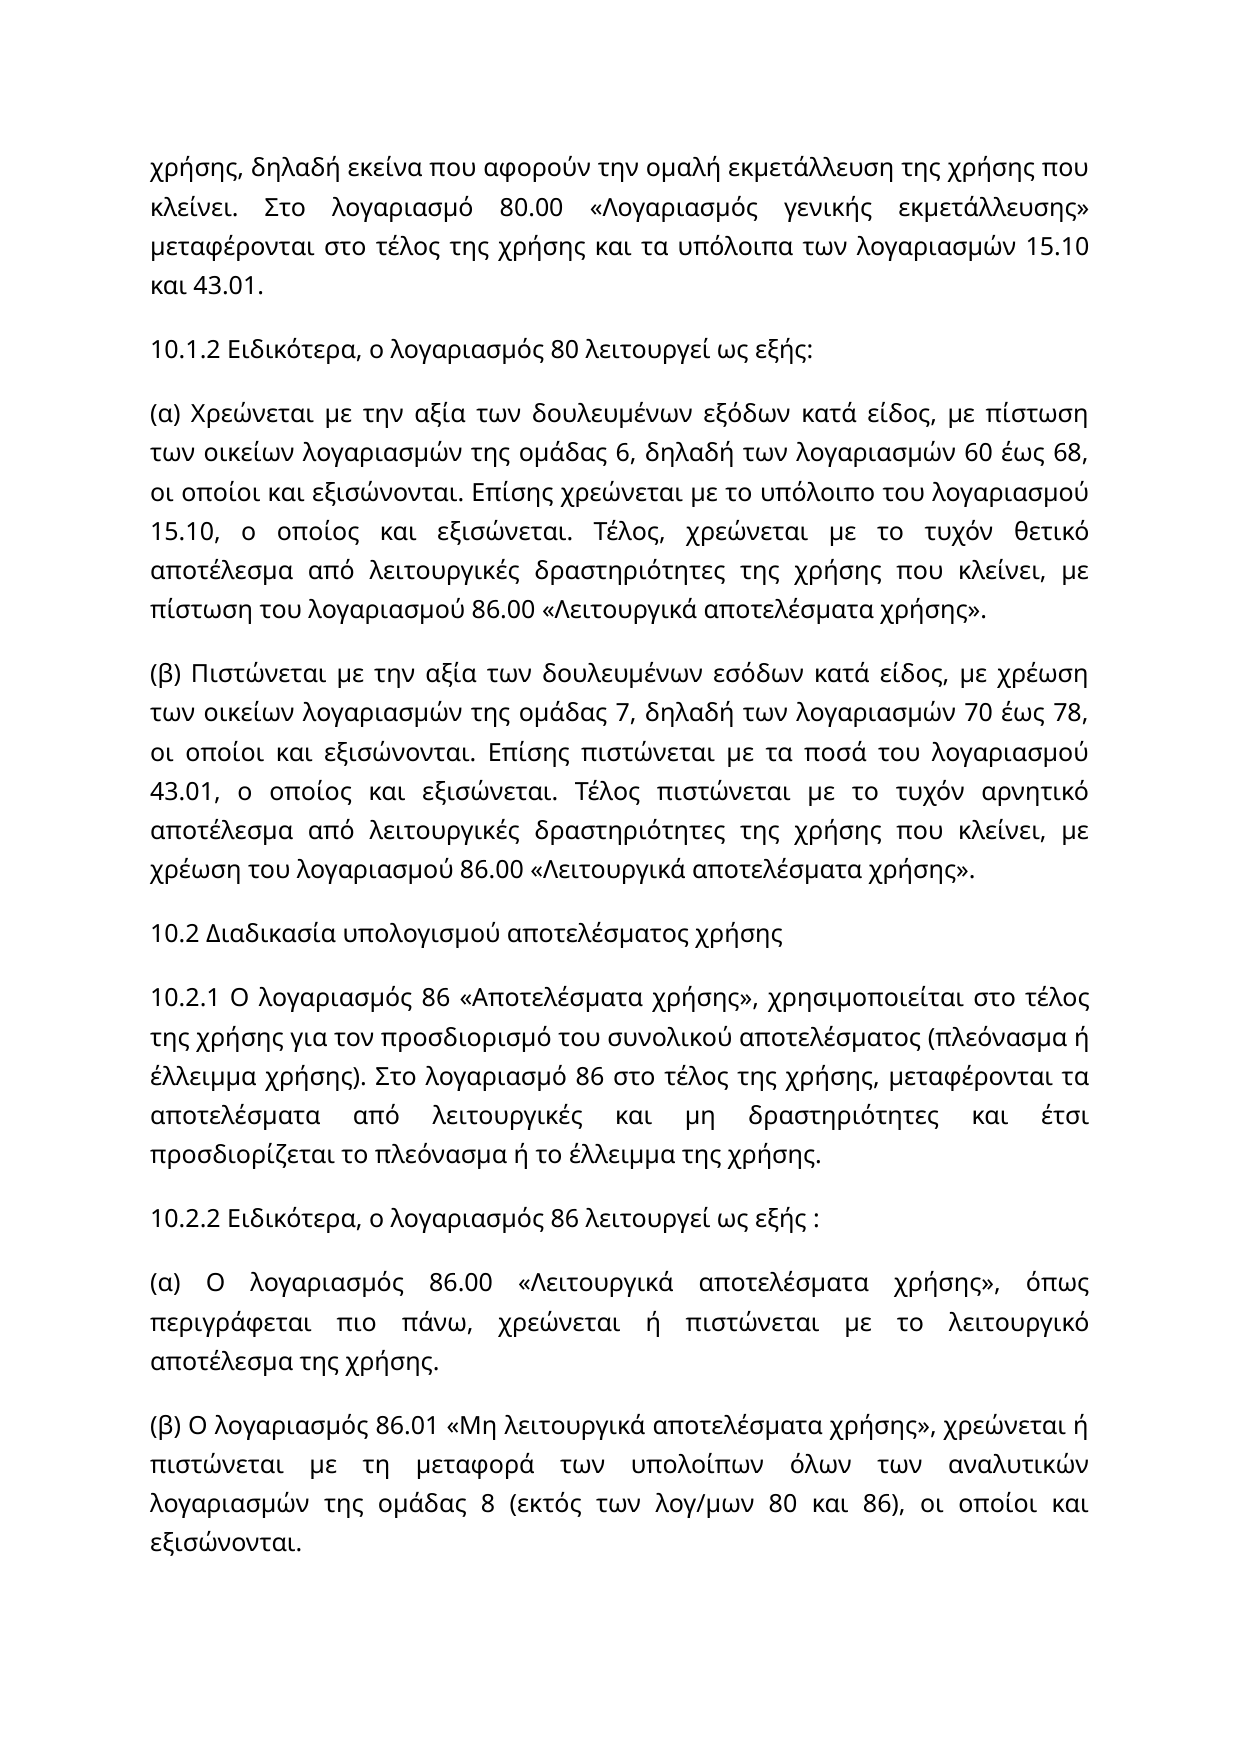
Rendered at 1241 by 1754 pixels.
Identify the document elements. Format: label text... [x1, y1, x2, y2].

text 10.2.1 Ο λογαριασμός 86 «Αποτελέσματα χρήσης», χρησιμοποιείται στο τέλος της χρήσης για τον προσδιορισμό του συνολικού αποτελέσματος (πλεόνασμα ή έλλειμμα χρήσης). Στο λογαριασμό 86 στο τέλος της χρήσης, μεταφέρονται τα αποτελέσματα από λειτουργικές και μη δραστηριότητες και έτσι προσδιορίζεται το πλεόνασμα ή το έλλειμμα της χρήσης. [150, 980, 1090, 1171]
text (α) Χρεώνεται με την αξία των δουλευμένων εξόδων κατά είδος, με πίστωση των οικείων λογαριασμών της ομάδας 6, δηλαδή των λογαριασμών 60 έως 68, οι οποίοι και εξισώνονται. Επίσης χρεώνεται με το υπόλοιπο του λογαριασμού 15.10, ο οποίος και εξισώνεται. Τέλος, χρεώνεται με το τυχόν θετικό αποτέλεσμα από λειτουργικές δραστηριότητες της χρήσης που κλείνει, με πίστωση του λογαριασμού 86.00 «Λειτουργικά αποτελέσματα χρήσης». [150, 396, 1090, 626]
text 10.2 Διαδικασία υπολογισμού αποτελέσματος χρήσης [150, 916, 1090, 950]
text (α) Ο λογαριασμός 86.00 «Λειτουργικά αποτελέσματα χρήσης», όπως περιγράφεται πιο πάνω, χρεώνεται ή πιστώνεται με το λειτουργικό αποτέλεσμα της χρήσης. [150, 1265, 1090, 1377]
text χρήσης, δηλαδή εκείνα που αφορούν την ομαλή εκμετάλλευση της χρήσης που κλείνει. Στο λογαριασμό 80.00 «Λογαριασμός γενικής εκμετάλλευσης» μεταφέρονται στο τέλος της χρήσης και τα υπόλοιπα των λογαριασμών 15.10 και 43.01. [150, 150, 1090, 302]
text 10.1.2 Ειδικότερα, ο λογαριασμός 80 λειτουργεί ως εξής: [150, 332, 1090, 366]
text (β) Ο λογαριασμός 86.01 «Μη λειτουργικά αποτελέσματα χρήσης», χρεώνεται ή πιστώνεται με τη μεταφορά των υπολοίπων όλων των αναλυτικών λογαριασμών της ομάδας 8 (εκτός των λογ/μων 80 και 86), οι οποίοι και εξισώνονται. [150, 1407, 1090, 1559]
text 10.2.2 Ειδικότερα, ο λογαριασμός 86 λειτουργεί ως εξής : [150, 1201, 1090, 1235]
text (β) Πιστώνεται με την αξία των δουλευμένων εσόδων κατά είδος, με χρέωση των οικείων λογαριασμών της ομάδας 7, δηλαδή των λογαριασμών 70 έως 78, οι οποίοι και εξισώνονται. Επίσης πιστώνεται με τα ποσά του λογαριασμού 43.01, ο οποίος και εξισώνεται. Τέλος πιστώνεται με το τυχόν αρνητικό αποτέλεσμα από λειτουργικές δραστηριότητες της χρήσης που κλείνει, με χρέωση του λογαριασμού 86.00 «Λειτουργικά αποτελέσματα χρήσης». [150, 656, 1090, 886]
